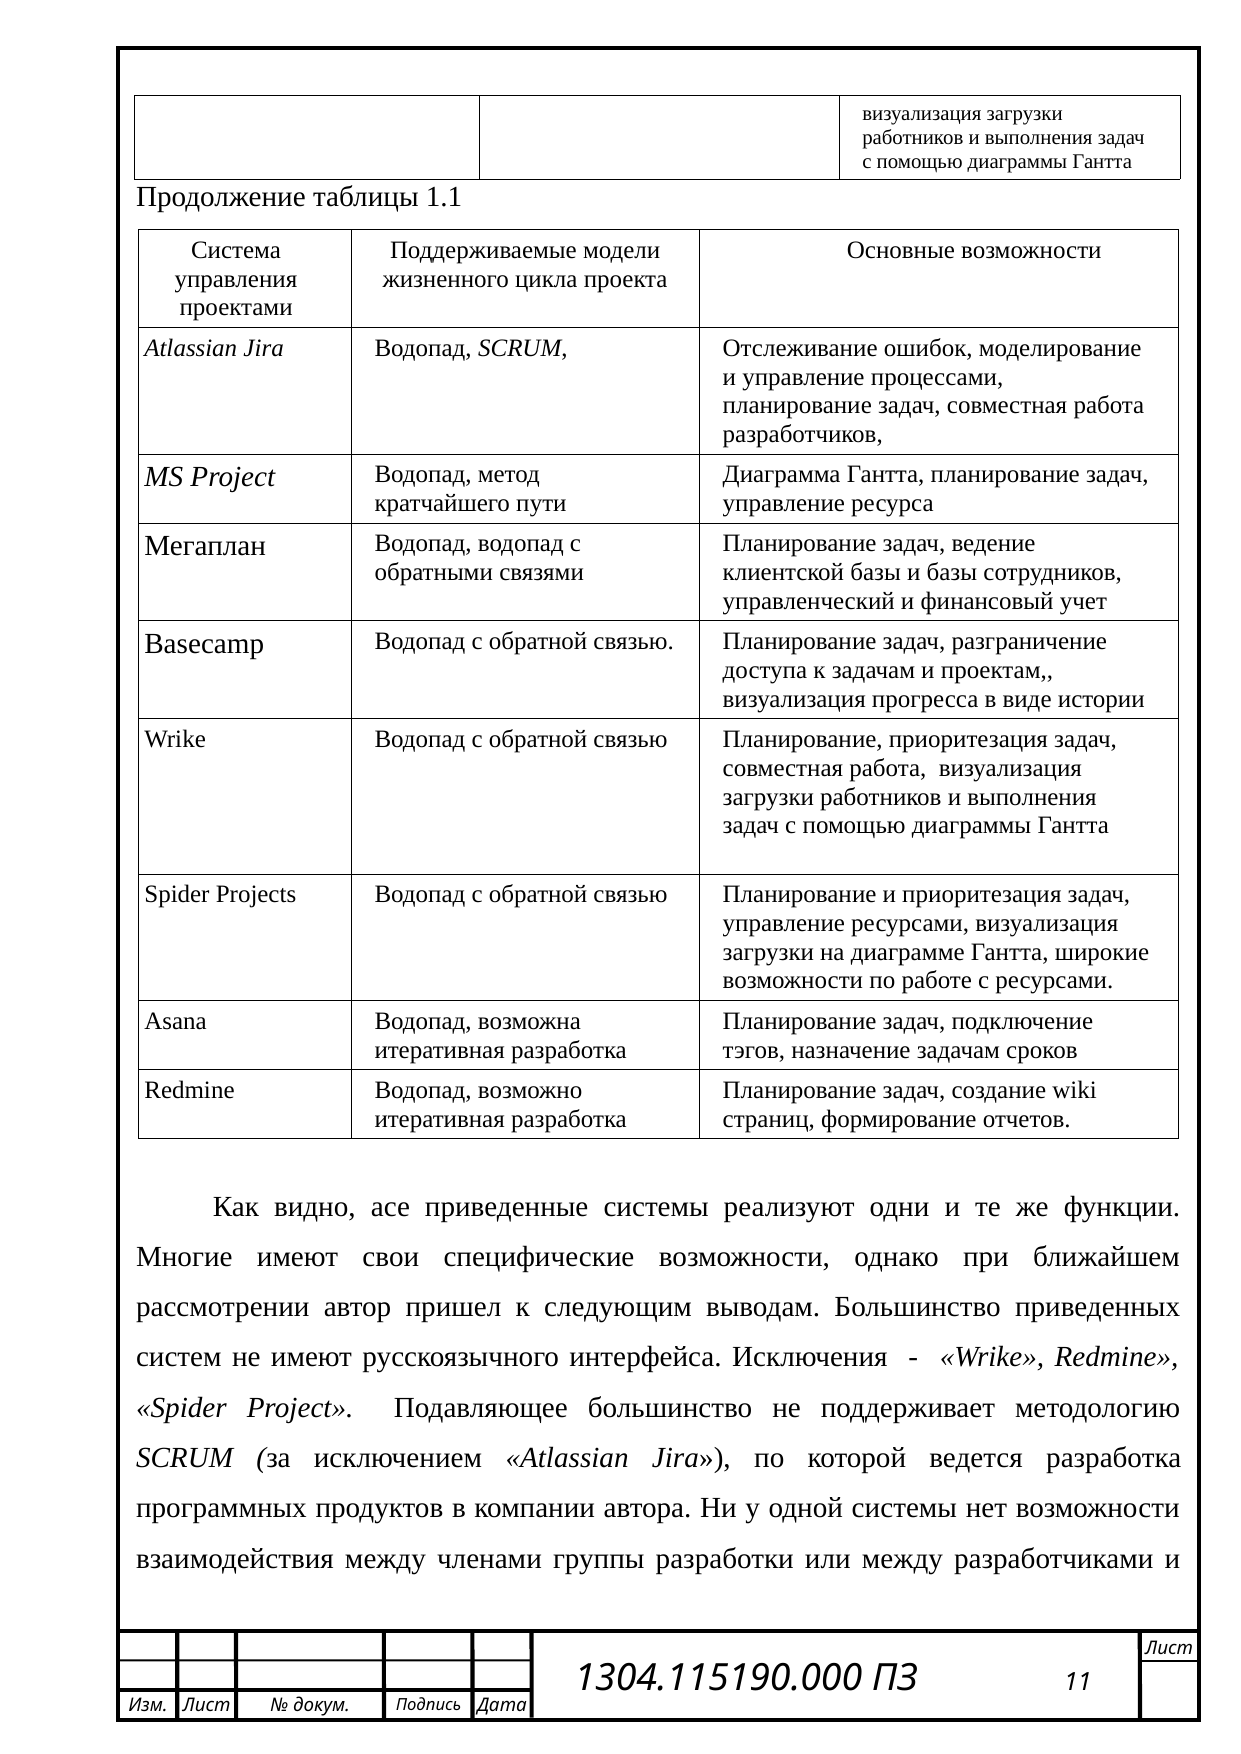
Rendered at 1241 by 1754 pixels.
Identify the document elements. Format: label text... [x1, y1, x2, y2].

table_cell Водопад, метод кратчайшего пути [352, 455, 699, 523]
table_header Система управления проектами [139, 230, 351, 327]
table_cell Планирование задач, ведение клиентской базы и базы сотрудников, управленческий и финансовый учет [700, 524, 1178, 620]
table_cell Wrike [139, 719, 351, 873]
table_cell Планирование задач, разграничение доступа к задачам и проектам,, визуализация прогресса в виде истории [700, 621, 1178, 718]
table_cell Водопад, возможно итеративная разработка [352, 1070, 699, 1138]
table_cell Планирование и приоритезация задач, управление ресурсами, визуализация загрузки на диаграмме Гантта, широкие возможности по работе с ресурсами. [700, 875, 1178, 1000]
table_header Поддерживаемые модели жизненного цикла проекта [352, 230, 699, 327]
table_cell MS Project [139, 455, 351, 523]
text Как видно, асе приведенные системы реализуют одни и те же функции. Многие имеют свои специфические возможности, однако при ближайшем рассмотрении автор пришел к следующим выводам. Большинство приведенных систем не имеют русскоязычного интерфейса. Исключения - «Wrike», Redmine», «Spider Project». Подавляющее большинство не поддерживает методологию SCRUM (за исключением «Atlassian Jira»), по которой ведется разработка программных продуктов в компании автора. Ни у одной системы нет возможности взаимодействия между членами группы разработки или между разработчиками и [136, 1189, 1181, 1574]
table_cell Водопад с обратной связью [352, 719, 699, 873]
table_cell Диаграмма Гантта, планирование задач, управление ресурса [700, 455, 1178, 523]
table_cell Водопад, водопад с обратными связями [352, 524, 699, 620]
table_cell визуализация загрузки работников и выполнения задач с помощью диаграммы Гантта [840, 96, 1180, 179]
table_cell Планирование задач, подключение тэгов, назначение задачам сроков [700, 1001, 1178, 1069]
table_cell Basecamp [139, 621, 351, 718]
text Продолжение таблицы 1.1 [136, 179, 1197, 212]
table_cell [480, 96, 839, 179]
table_cell Планирование задач, создание wiki страниц, формирование отчетов. [700, 1070, 1178, 1138]
table_cell Asana [139, 1001, 351, 1069]
table_cell Atlassian Jira [139, 328, 351, 453]
table_cell Spider Projects [139, 875, 351, 1000]
table_cell Redmine [139, 1070, 351, 1138]
table_cell Водопад с обратной связью [352, 875, 699, 1000]
table_cell [135, 96, 479, 179]
table_cell Водопад, возможна итеративная разработка [352, 1001, 699, 1069]
table_cell Водопад, SCRUM, [352, 328, 699, 453]
table_cell Водопад с обратной связью. [352, 621, 699, 718]
table_cell Отслеживание ошибок, моделирование и управление процессами, планирование задач, совместная работа разработчиков, [700, 328, 1178, 453]
table_header Основные возможности [700, 230, 1178, 327]
table_cell Планирование, приоритезация задач, совместная работа, визуализация загрузки работников и выполнения задач с помощью диаграммы Гантта [700, 719, 1178, 873]
table_cell Мегаплан [139, 524, 351, 620]
